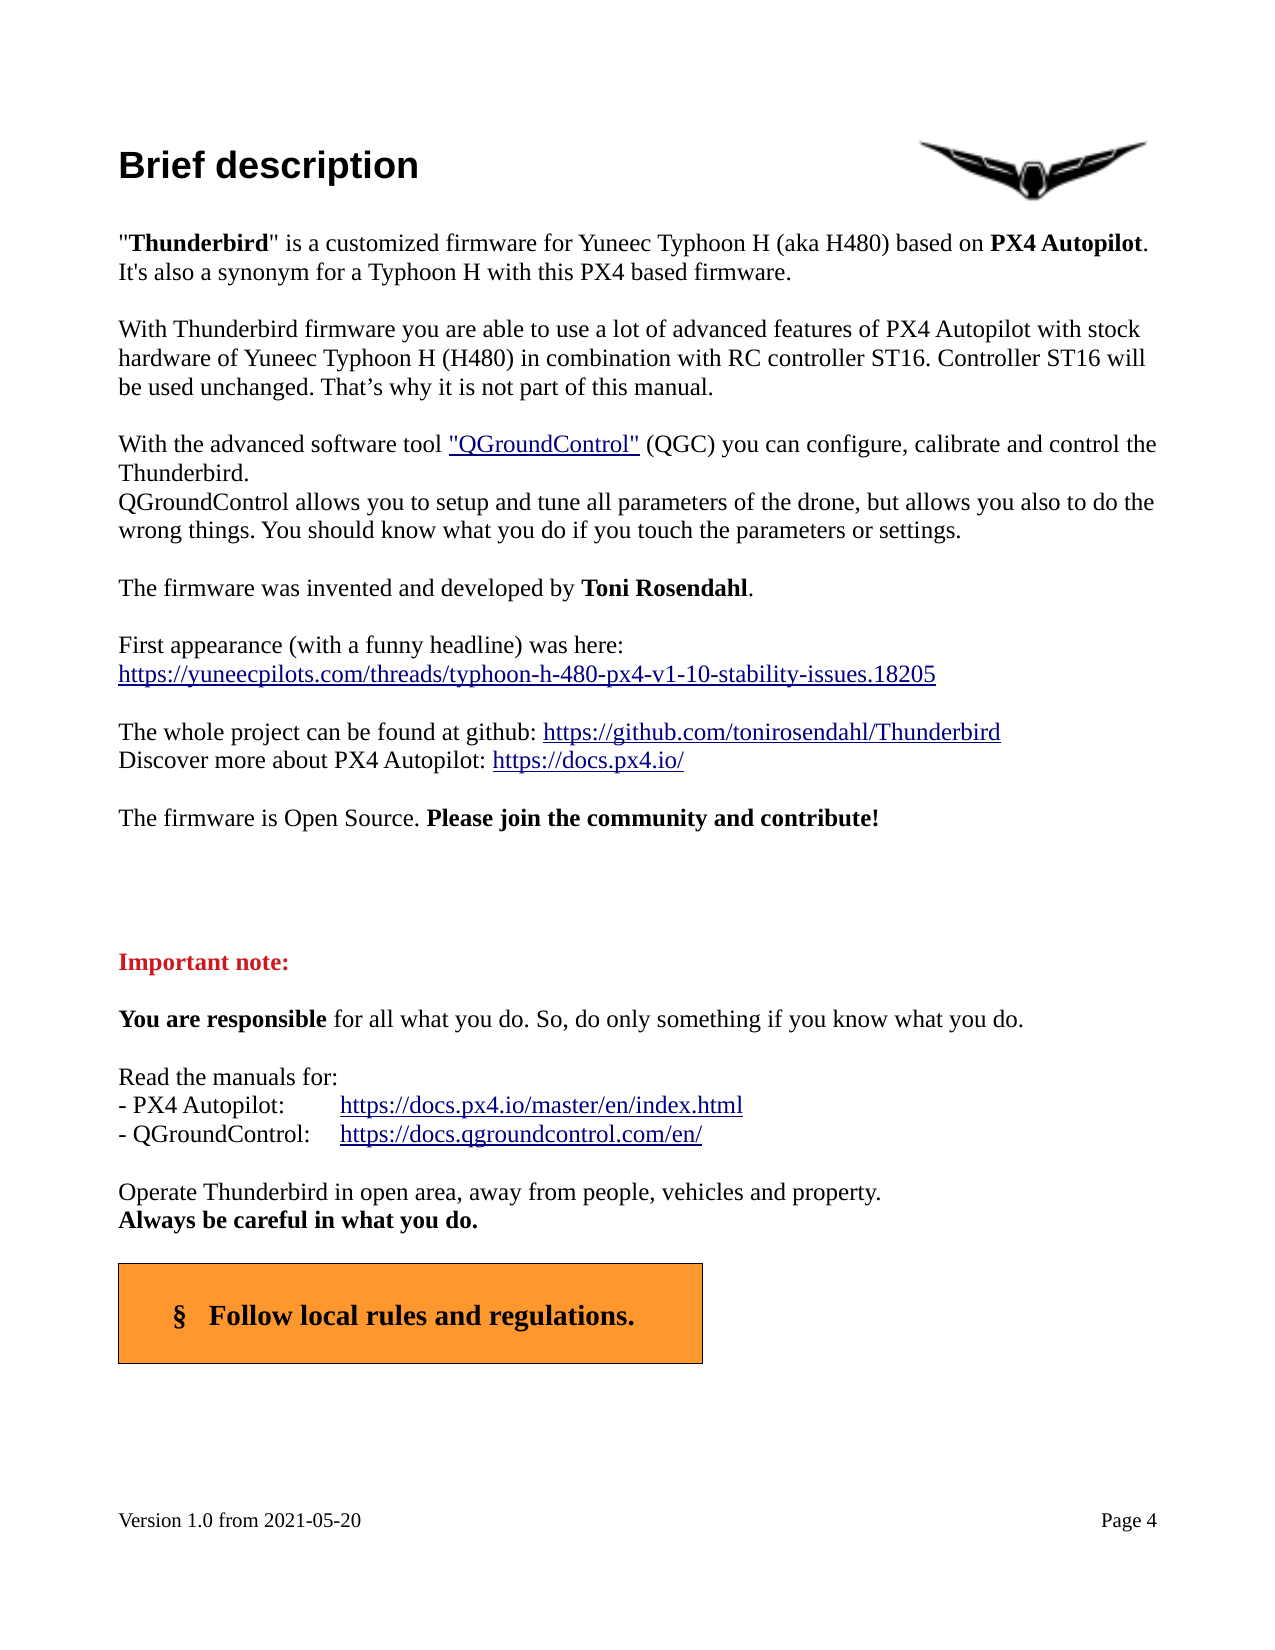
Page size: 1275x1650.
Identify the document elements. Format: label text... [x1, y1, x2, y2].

text With Thunderbird firmware you are able to use a lot of advanced features of PX4 Autopilot with stock hardware of Yuneec Typhoon H (H480) in combination with RC controller ST16. Controller ST16 will be used unchanged. That’s why it is not part of this manual. [118, 314, 1157, 401]
text "Thunderbird" is a customized firmware for Yuneec Typhoon H (aka H480) based on PX4 Autopilot. It's also a synonym for a Typhoon H with this PX4 based firmware. [118, 228, 1157, 286]
text The whole project can be found at github: https://github.com/tonirosendahl/Thunderbird [118, 717, 1157, 746]
text - QGroundControl: https://docs.qgroundcontrol.com/en/ [118, 1119, 1157, 1148]
text The firmware is Open Source. Please join the community and contribute! [118, 803, 1157, 832]
text QGroundControl allows you to setup and tune all parameters of the drone, but allows you also to do the wrong things. You should know what you do if you touch the parameters or settings. [118, 487, 1157, 544]
text Discover more about PX4 Autopilot: https://docs.px4.io/ [118, 746, 1157, 774]
subtitle Brief description [118, 143, 916, 187]
text With the advanced software tool "QGroundControl" (QGC) you can configure, calibrate and control the Thunderbird. [118, 429, 1157, 487]
picture [916, 137, 1150, 205]
text Operate Thunderbird in open area, away from people, vehicles and property. [118, 1177, 1157, 1206]
text First appearance (with a funny headline) was here: [118, 631, 1157, 659]
table_header § Follow local rules and regulations. [119, 1264, 702, 1363]
text - PX4 Autopilot: https://docs.px4.io/master/en/index.html [118, 1091, 1157, 1119]
text Always be careful in what you do. [118, 1206, 1157, 1234]
text Read the manuals for: [118, 1062, 1157, 1091]
text The firmware was invented and developed by Toni Rosendahl. [118, 573, 1157, 602]
text You are responsible for all what you do. So, do only something if you know what you do. [118, 1004, 1157, 1033]
text Important note: [118, 947, 1157, 976]
text https://yuneecpilots.com/threads/typhoon-h-480-px4-v1-10-stability-issues.18205 [118, 659, 1157, 688]
